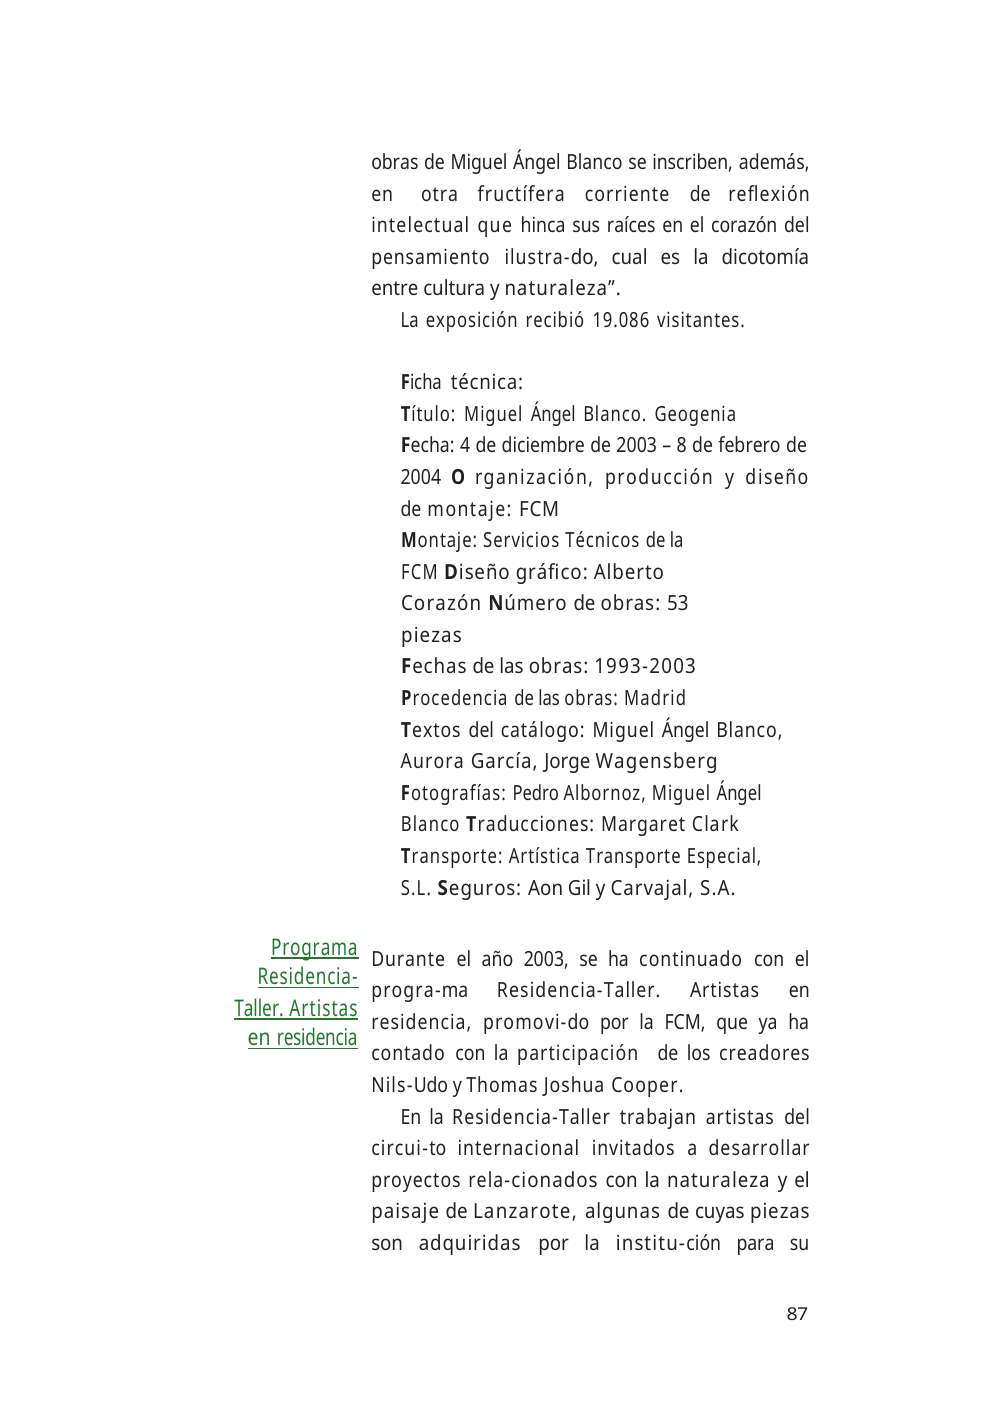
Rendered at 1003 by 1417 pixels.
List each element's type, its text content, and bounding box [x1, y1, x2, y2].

text Fotografías: Pedro Albornoz, Miguel Ángel Blanco Traducciones: Margaret Clark [401, 778, 791, 838]
text Textos del catálogo: Miguel Ángel Blanco, Aurora García, Jorge Wagensberg [400, 715, 809, 775]
text Fechas de las obras: 1993-2003 Procedencia de las obras: Madrid [401, 652, 714, 712]
text Fecha: 4 de diciembre de 2003 – 8 de febrero de 2004 O rganización, producción y diseño de montaje: FCM [400, 431, 808, 522]
text Título: Miguel Ángel Blanco. Geogenia [401, 399, 973, 428]
text Durante el año 2003, se ha continuado con el progra-ma Residencia-Taller. Artistas en residencia, promovi-do por la FCM, que ya ha contado con la participación de los creadores Nils-Udo y Thomas Joshua Cooper. [371, 944, 809, 1098]
text En la Residencia-Taller trabajan artistas del circui-to internacional invitados a desarrollar proyectos rela-cionados con la naturaleza y el paisaje de Lanzarote, algunas de cuyas piezas son adquiridas por la institu-ción para su [371, 1102, 809, 1256]
text La exposición recibió 19.086 visitantes. [400, 305, 973, 333]
text Transporte: Artística Transporte Especial, S.L. Seguros: Aon Gil y Carvajal, S.A. [401, 841, 791, 901]
text Montaje: Servicios Técnicos de la FCM Diseño gráfico: Alberto Corazón Número de obras: 53 piezas [401, 525, 714, 648]
text Ficha técnica: [401, 367, 973, 396]
text obras de Miguel Ángel Blanco se inscriben, además, en otra fructífera corriente de reflexión intelectual que hinca sus raíces en el corazón del pensamiento ilustra-do, cual es la dicotomía entre cultura y naturaleza”. [371, 147, 809, 302]
text Programa Residencia- [251, 931, 357, 992]
text Taller. Artistas en residencia [220, 992, 357, 1052]
